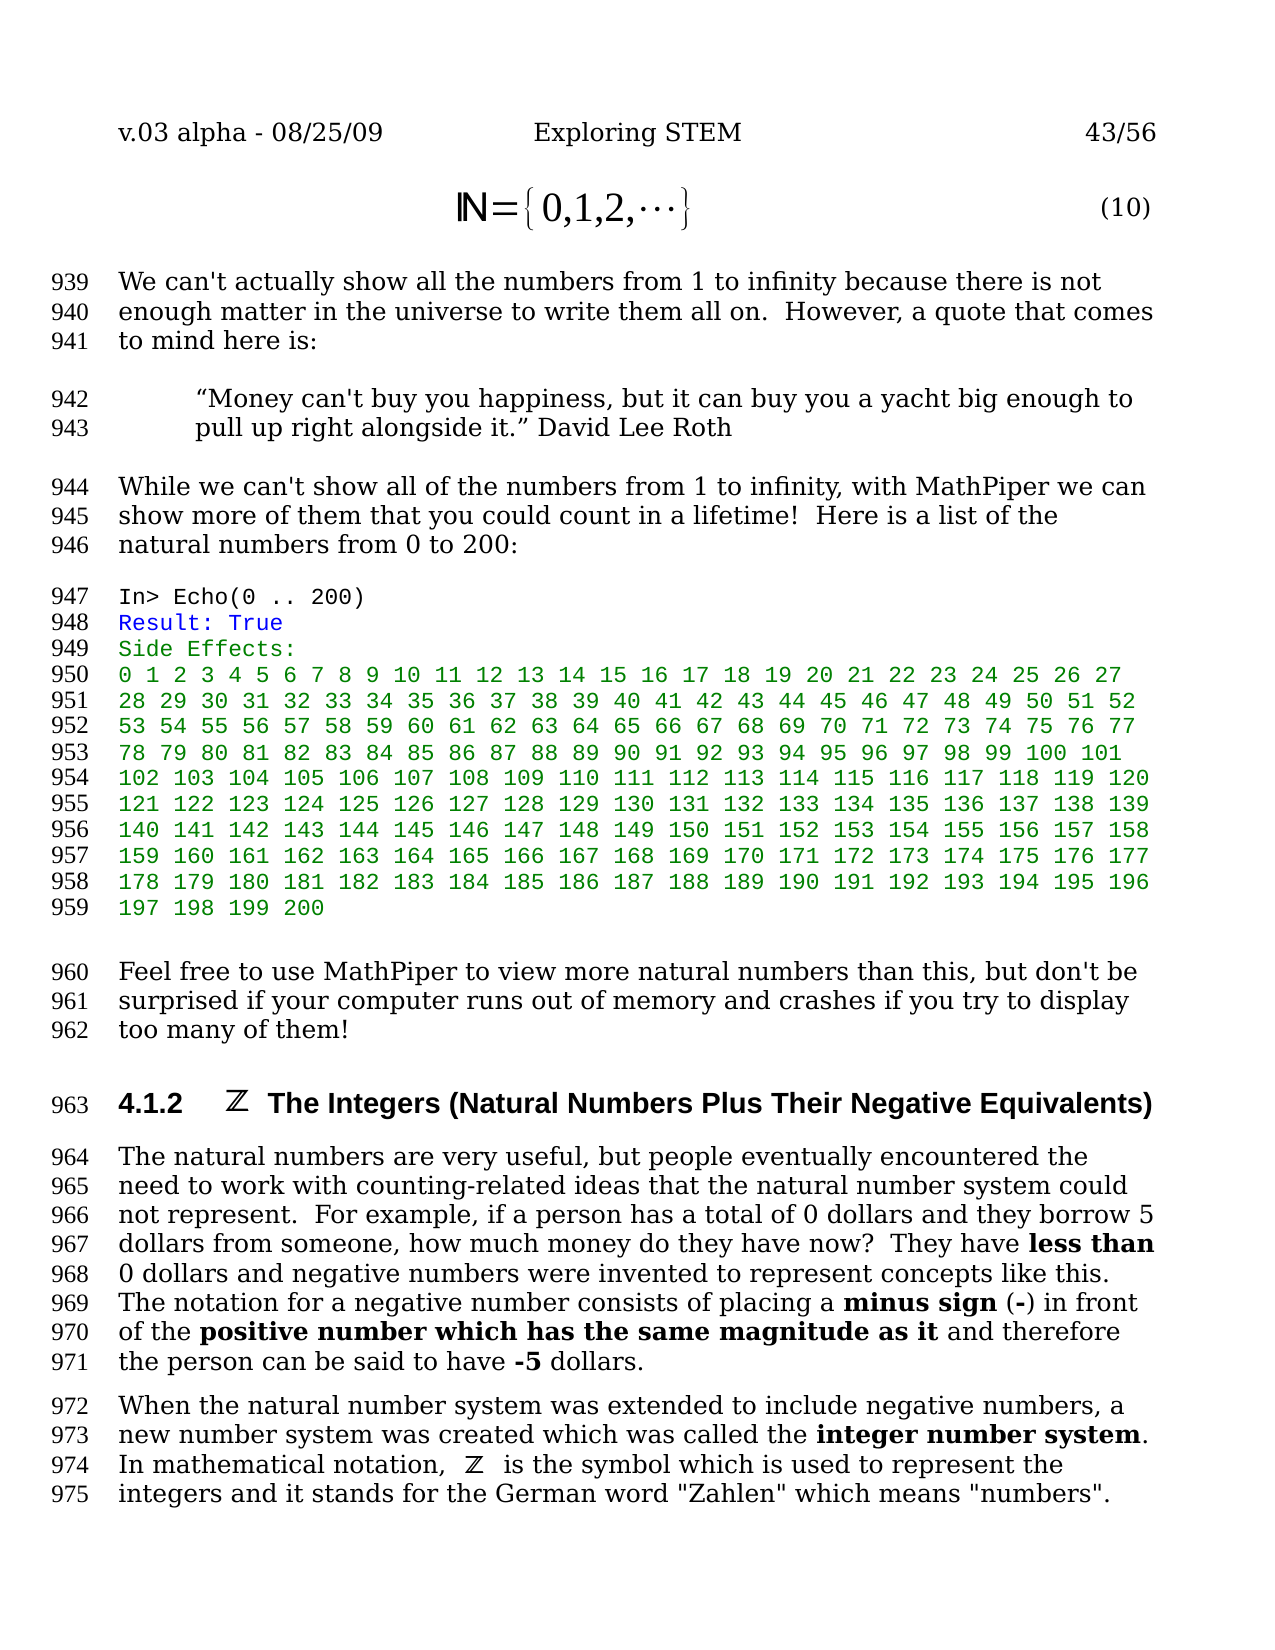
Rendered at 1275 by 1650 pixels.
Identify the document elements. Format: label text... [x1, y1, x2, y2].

text Result: True [118, 611, 1157, 637]
text Feel free to use MathPiper to view more natural numbers than this, but don't be surprised if your computer runs out of memory and crashes if you try to display too many of them! [118, 957, 1157, 1045]
text While we can't show all of the numbers from 1 to infinity, with MathPiper we can show more of them that you could count in a lifetime! Here is a list of the natural numbers from 0 to 200: [118, 472, 1157, 559]
table_header [118, 177, 1041, 238]
subtitle The Integers (Natural Numbers Plus Their Negative Equivalents) [118, 1084, 1157, 1121]
table_header (10) [1041, 177, 1157, 238]
text In> Echo(0 .. 200) [118, 585, 1157, 611]
text The natural numbers are very useful, but people eventually encountered the need to work with counting-related ideas that the natural number system could not represent. For example, if a person has a total of 0 dollars and they borrow 5 dollars from someone, how much money do they have now? They have less than 0 dollars and negative numbers were invented to represent concepts like this. The notation for a negative number consists of placing a minus sign (-) in front of the positive number which has the same magnitude as it and therefore the person can be said to have -5 dollars. [118, 1142, 1157, 1376]
text We can't actually show all the numbers from 1 to infinity because there is not enough matter in the universe to write them all on. However, a quote that comes to mind here is: [118, 268, 1157, 355]
text When the natural number system was extended to include negative numbers, a new number system was created which was called the integer number system. In mathematical notation,is the symbol which is used to represent the integers and it stands for the German word "Zahlen" which means "numbers". [118, 1391, 1157, 1509]
text 0 1 2 3 4 5 6 7 8 9 10 11 12 13 14 15 16 17 18 19 20 21 22 23 24 25 26 27 28 29 30 31 32 33 34 35 36 37 38 39 40 41 42 43 44 45 46 47 48 49 50 51 52 53 54 55 56 57 58 59 60 61 62 63 64 65 66 67 68 69 70 71 72 73 74 75 76 77 78 79 80 81 82 83 84 85 86 87 88 89 90 91 92 93 94 95 96 97 98 99 100 101 102 103 104 105 106 107 108 109 110 111 112 113 114 115 116 117 118 119 120 121 122 123 124 125 126 127 128 129 130 131 132 133 134 135 136 137 138 139 140 141 142 143 144 145 146 147 148 149 150 151 152 153 154 155 156 157 158 159 160 161 162 163 164 165 166 167 168 169 170 171 172 173 174 175 176 177 178 179 180 181 182 183 184 185 186 187 188 189 190 191 192 193 194 195 196 197 198 199 200 [118, 663, 1157, 922]
text “Money can't buy you happiness, but it can buy you a yacht big enough to pull up right alongside it.” David Lee Roth [195, 384, 1157, 443]
text Side Effects: [118, 637, 1157, 663]
